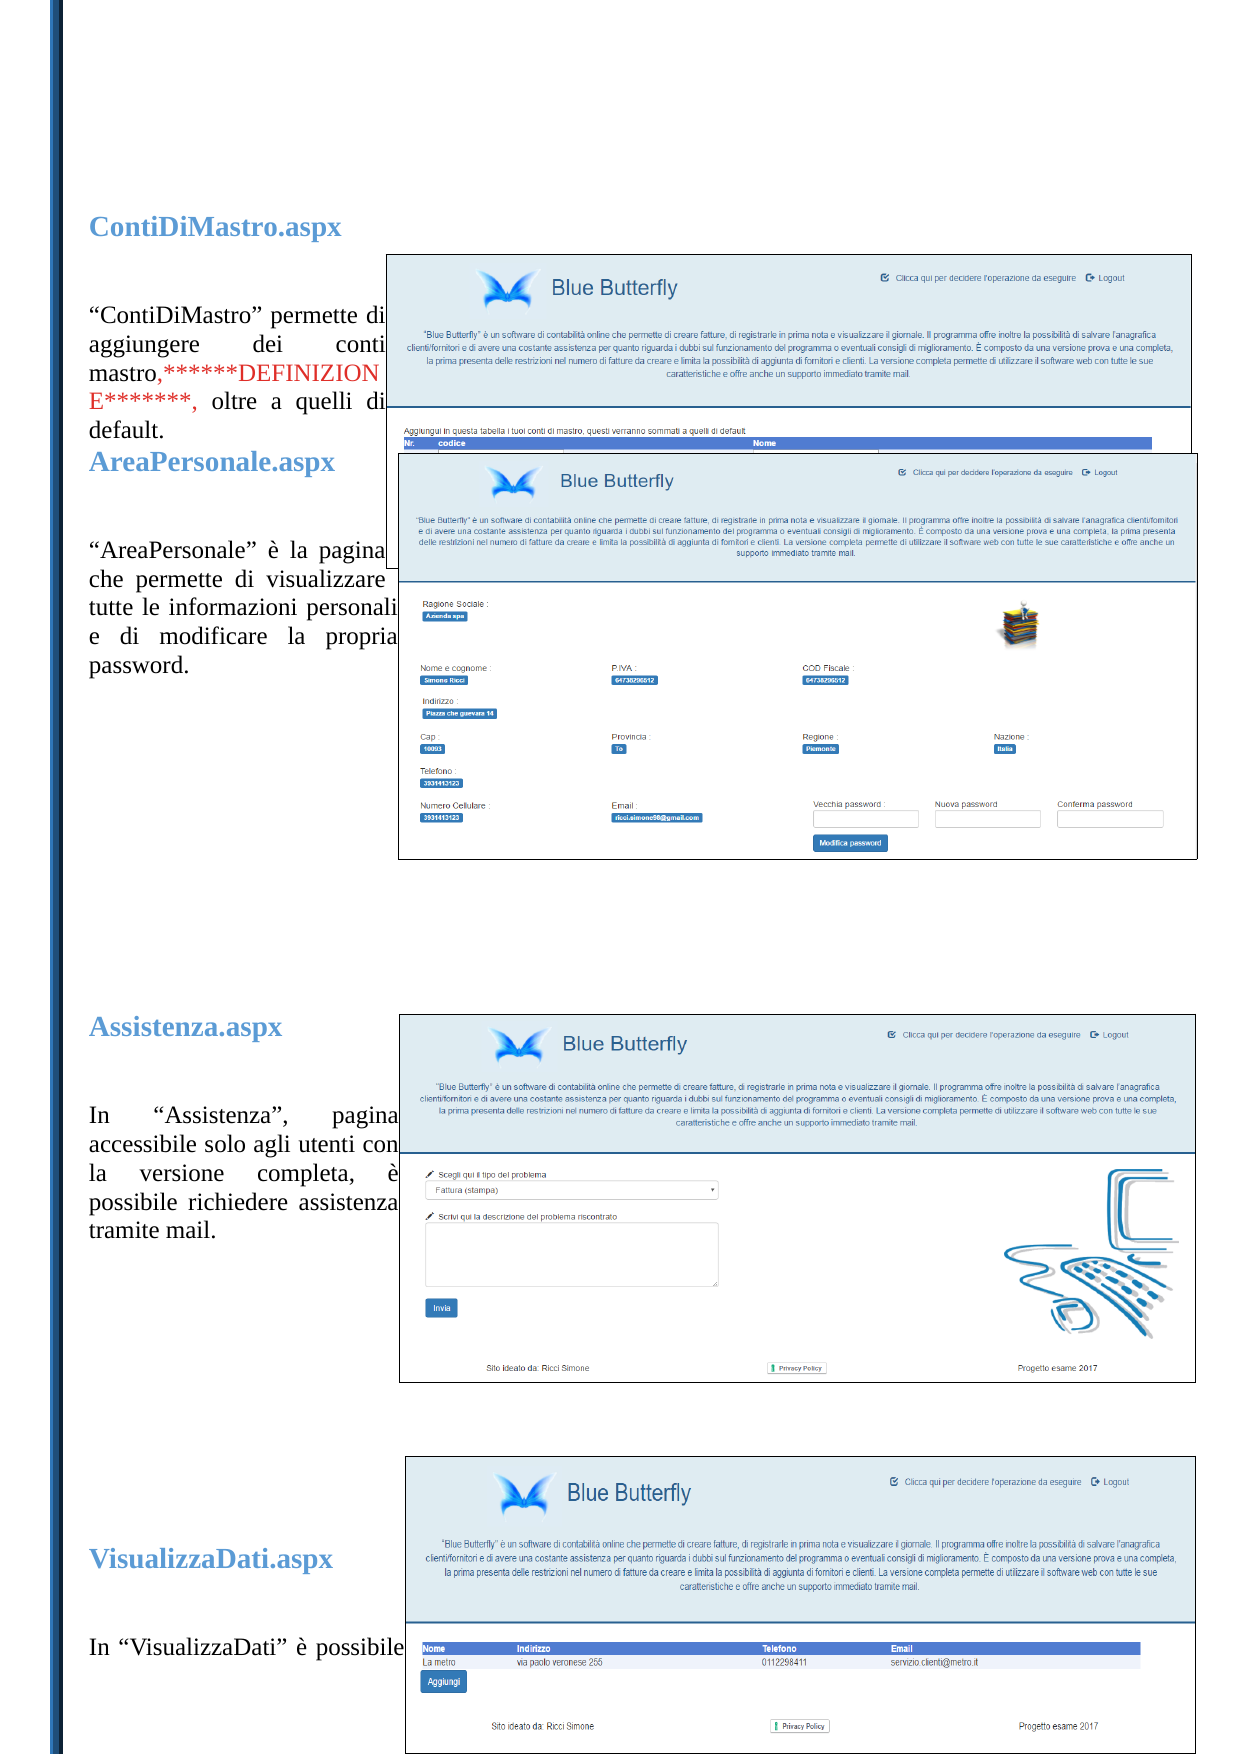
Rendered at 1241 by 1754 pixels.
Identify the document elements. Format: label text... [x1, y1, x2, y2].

text AreaPersonale.aspx [89, 444, 386, 477]
text VisualizzaDati.aspx [89, 1541, 405, 1575]
text In “Assistenza”, pagina accessibile solo agli utenti con la versione completa, è possibile richiedere assistenza tramite mail. [89, 1100, 399, 1244]
text In “VisualizzaDati” è possibile [89, 1632, 405, 1661]
text ContiDiMastro.aspx [89, 209, 1151, 243]
text “ContiDiMastro” permette di aggiungere dei conti mastro,******DEFINIZIONE*******, oltre a quelli di default. [89, 300, 386, 444]
text “AreaPersonale” è la pagina che permette di visualizzare tutte le informazioni personali e di modificare la propria password. [89, 535, 398, 679]
text Assistenza.aspx [89, 1009, 1195, 1043]
